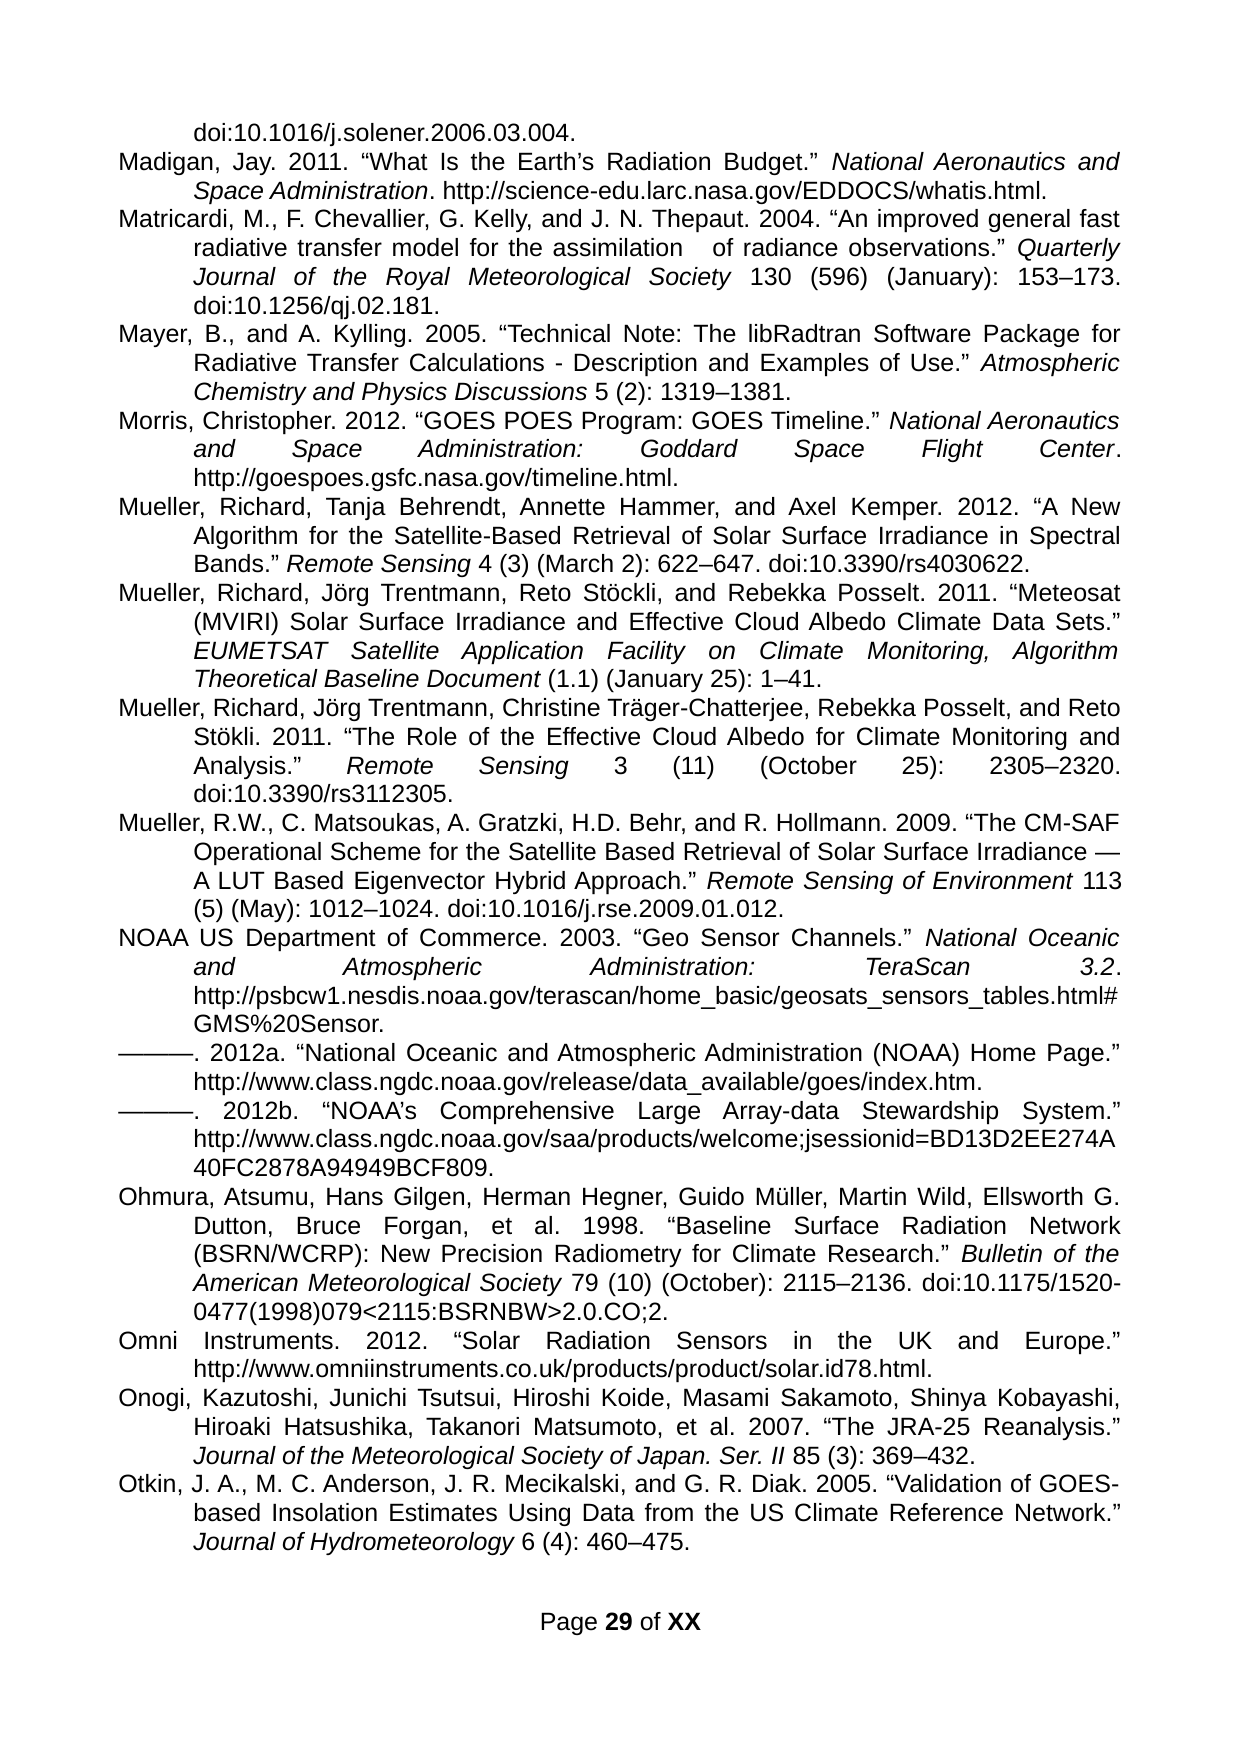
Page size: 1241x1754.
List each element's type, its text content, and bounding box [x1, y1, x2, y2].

text ———. 2012b. “NOAA’s Comprehensive Large Array-data Stewardship System.” http://www.class.ngdc.noaa.gov/saa/products/welcome;jsessionid=BD13D2EE274A40FC2878A94949BCF809. [118, 1096, 1122, 1182]
text Mueller, Richard, Tanja Behrendt, Annette Hammer, and Axel Kemper. 2012. “A New Algorithm for the Satellite-Based Retrieval of Solar Surface Irradiance in Spectral Bands.” Remote Sensing 4 (3) (March 2): 622–647. doi:10.3390/rs4030622. [118, 492, 1122, 578]
text Matricardi, M., F. Chevallier, G. Kelly, and J. N. Thepaut. 2004. “An improved general fast radiative transfer model for the assimilation of radiance observations.” Quarterly Journal of the Royal Meteorological Society 130 (596) (January): 153–173. doi:10.1256/qj.02.181. [118, 204, 1122, 319]
text Mueller, R.W., C. Matsoukas, A. Gratzki, H.D. Behr, and R. Hollmann. 2009. “The CM-SAF Operational Scheme for the Satellite Based Retrieval of Solar Surface Irradiance — A LUT Based Eigenvector Hybrid Approach.” Remote Sensing of Environment 113 (5) (May): 1012–1024. doi:10.1016/j.rse.2009.01.012. [118, 808, 1122, 923]
text Mueller, Richard, Jörg Trentmann, Christine Träger-Chatterjee, Rebekka Posselt, and Reto Stökli. 2011. “The Role of the Effective Cloud Albedo for Climate Monitoring and Analysis.” Remote Sensing 3 (11) (October 25): 2305–2320. doi:10.3390/rs3112305. [118, 693, 1122, 808]
text Onogi, Kazutoshi, Junichi Tsutsui, Hiroshi Koide, Masami Sakamoto, Shinya Kobayashi, Hiroaki Hatsushika, Takanori Matsumoto, et al. 2007. “The JRA-25 Reanalysis.” Journal of the Meteorological Society of Japan. Ser. II 85 (3): 369–432. [118, 1383, 1122, 1469]
text Omni Instruments. 2012. “Solar Radiation Sensors in the UK and Europe.” http://www.omniinstruments.co.uk/products/product/solar.id78.html. [118, 1326, 1122, 1383]
text Ohmura, Atsumu, Hans Gilgen, Herman Hegner, Guido Müller, Martin Wild, Ellsworth G. Dutton, Bruce Forgan, et al. 1998. “Baseline Surface Radiation Network (BSRN/WCRP): New Precision Radiometry for Climate Research.” Bulletin of the American Meteorological Society 79 (10) (October): 2115–2136. doi:10.1175/1520-0477(1998)079<2115:BSRNBW>2.0.CO;2. [118, 1182, 1122, 1326]
text ———. 2012a. “National Oceanic and Atmospheric Administration (NOAA) Home Page.” http://www.class.ngdc.noaa.gov/release/data_available/goes/index.htm. [118, 1038, 1122, 1096]
text Madigan, Jay. 2011. “What Is the Earth’s Radiation Budget.” National Aeronautics and Space Administration. http://science-edu.larc.nasa.gov/EDDOCS/whatis.html. [118, 147, 1122, 204]
text Otkin, J. A., M. C. Anderson, J. R. Mecikalski, and G. R. Diak. 2005. “Validation of GOES-based Insolation Estimates Using Data from the US Climate Reference Network.” Journal of Hydrometeorology 6 (4): 460–475. [118, 1469, 1122, 1556]
text NOAA US Department of Commerce. 2003. “Geo Sensor Channels.” National Oceanic and Atmospheric Administration: TeraScan 3.2. http://psbcw1.nesdis.noaa.gov/terascan/home_basic/geosats_sensors_tables.html#GMS%20Sensor. [118, 923, 1122, 1038]
text Mayer, B., and A. Kylling. 2005. “Technical Note: The libRadtran Software Package for Radiative Transfer Calculations - Description and Examples of Use.” Atmospheric Chemistry and Physics Discussions 5 (2): 1319–1381. [118, 319, 1122, 406]
text Morris, Christopher. 2012. “GOES POES Program: GOES Timeline.” National Aeronautics and Space Administration: Goddard Space Flight Center. http://goespoes.gsfc.nasa.gov/timeline.html. [118, 406, 1122, 492]
text Mueller, Richard, Jörg Trentmann, Reto Stöckli, and Rebekka Posselt. 2011. “Meteosat (MVIRI) Solar Surface Irradiance and Effective Cloud Albedo Climate Data Sets.” EUMETSAT Satellite Application Facility on Climate Monitoring, Algorithm Theoretical Baseline Document (1.1) (January 25): 1–41. [118, 578, 1122, 693]
text doi:10.1016/j.solener.2006.03.004. [118, 118, 1122, 147]
